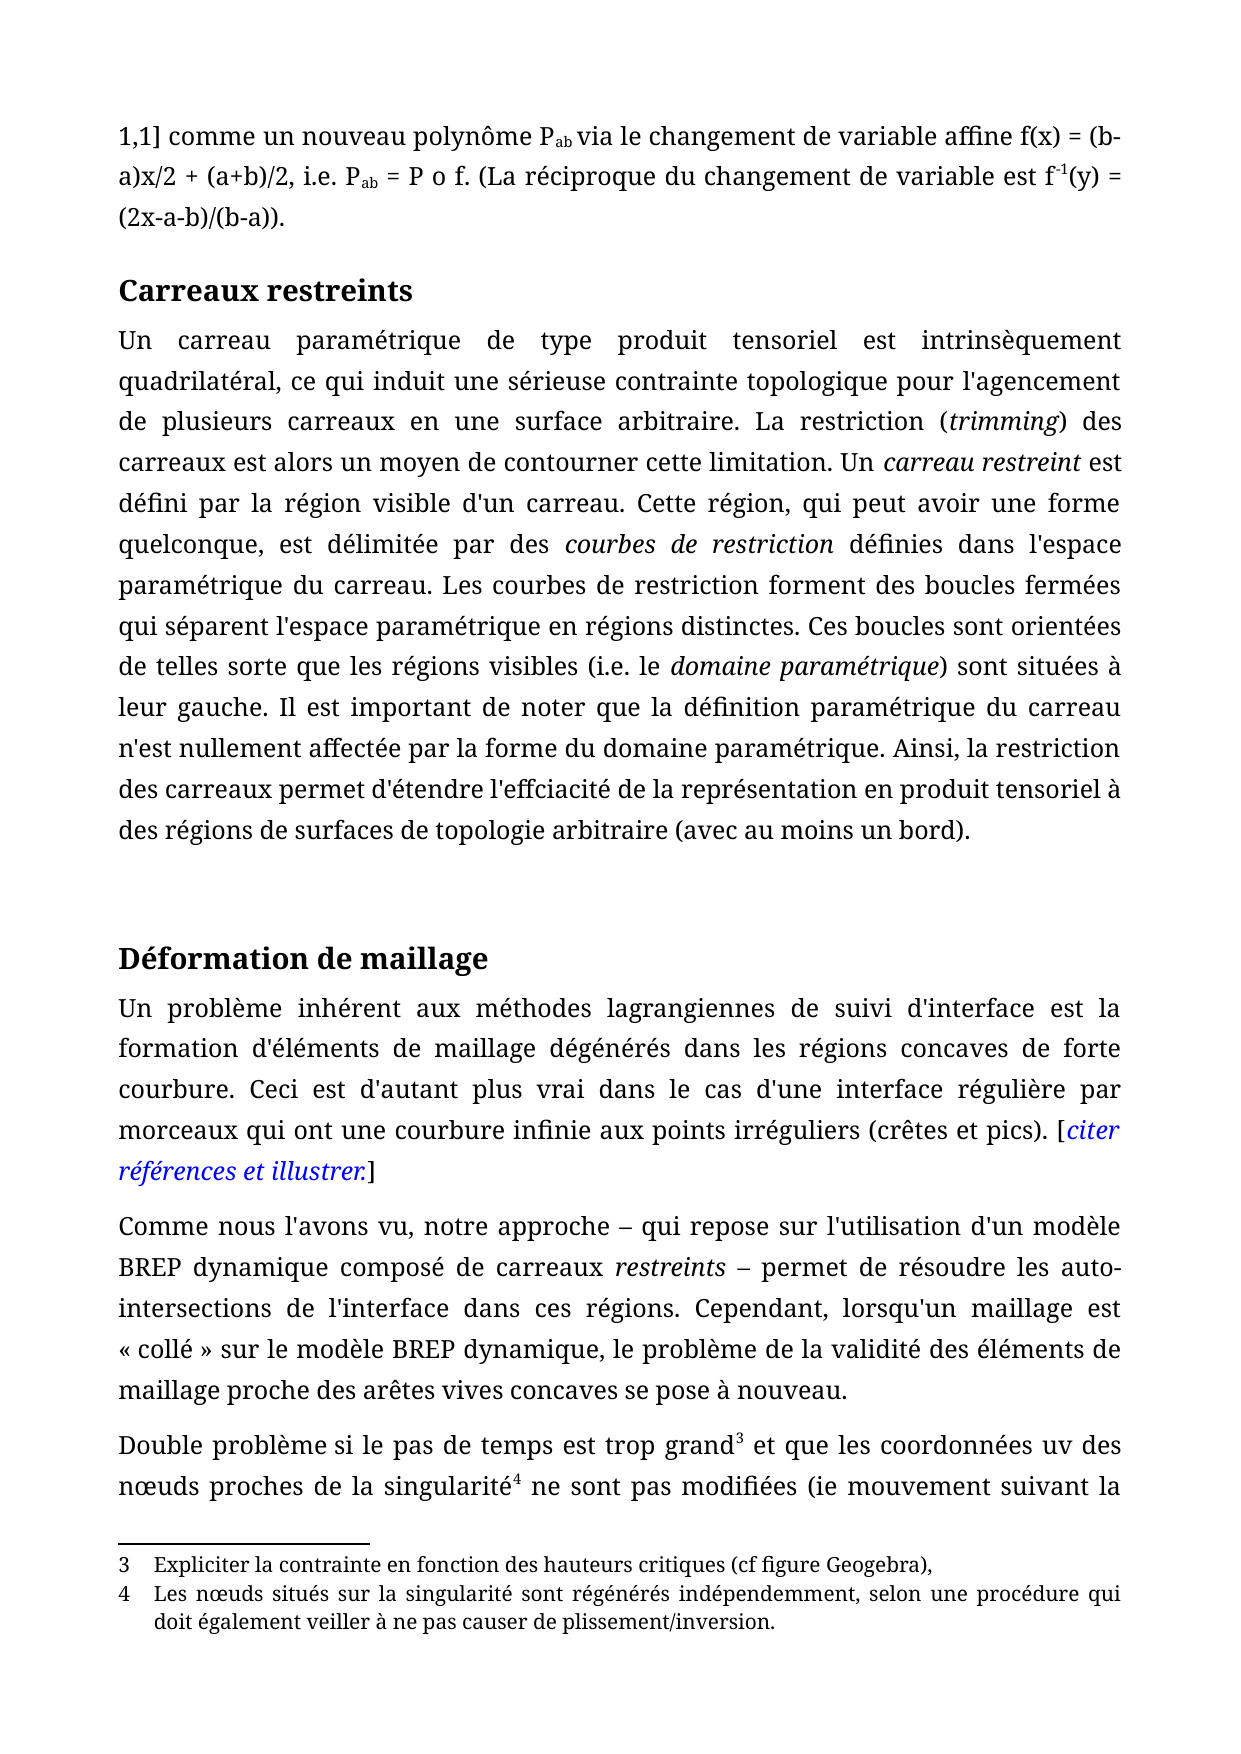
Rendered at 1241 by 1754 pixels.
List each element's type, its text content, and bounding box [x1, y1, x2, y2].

text Les nœuds situés sur la singularité sont régénérés indépendemment, selon une procédure qui doit également veiller à ne pas causer de plissement/inversion. [118, 1579, 1122, 1636]
text 1,1] comme un nouveau polynôme Pab via le changement de variable affine f(x) = (b-a)x/2 + (a+b)/2, i.e. Pab = P o f. (La réciproque du changement de variable est f-1(y) = (2x-a-b)/(b-a)). [118, 118, 1122, 234]
text Double problème si le pas de temps est trop grand et que les coordonnées uv des nœuds proches de la singularité ne sont pas modifiées (ie mouvement suivant la [118, 1428, 1122, 1503]
subtitle Déformation de maillage [118, 938, 1122, 978]
subtitle Carreaux restreints [118, 270, 1122, 310]
text Comme nous l'avons vu, notre approche – qui repose sur l'utilisation d'un modèle BREP dynamique composé de carreaux restreints – permet de résoudre les auto-intersections de l'interface dans ces régions. Cependant, lorsqu'un maillage est « collé » sur le modèle BREP dynamique, le problème de la validité des éléments de maillage proche des arêtes vives concaves se pose à nouveau. [118, 1209, 1122, 1406]
text Un problème inhérent aux méthodes lagrangiennes de suivi d'interface est la formation d'éléments de maillage dégénérés dans les régions concaves de forte courbure. Ceci est d'autant plus vrai dans le cas d'une interface régulière par morceaux qui ont une courbure infinie aux points irréguliers (crêtes et pics). [citer références et illustrer.] [118, 990, 1122, 1188]
text Expliciter la contrainte en fonction des hauteurs critiques (cf figure Geogebra), [118, 1551, 1122, 1579]
text Un carreau paramétrique de type produit tensoriel est intrinsèquement quadrilatéral, ce qui induit une sérieuse contrainte topologique pour l'agencement de plusieurs carreaux en une surface arbitraire. La restriction (trimming) des carreaux est alors un moyen de contourner cette limitation. Un carreau restreint est défini par la région visible d'un carreau. Cette région, qui peut avoir une forme quelconque, est délimitée par des courbes de restriction définies dans l'espace paramétrique du carreau. Les courbes de restriction forment des boucles fermées qui séparent l'espace paramétrique en régions distinctes. Ces boucles sont orientées de telles sorte que les régions visibles (i.e. le domaine paramétrique) sont situées à leur gauche. Il est important de noter que la définition paramétrique du carreau n'est nullement affectée par la forme du domaine paramétrique. Ainsi, la restriction des carreaux permet d'étendre l'effciacité de la représentation en produit tensoriel à des régions de surfaces de topologie arbitraire (avec au moins un bord). [118, 322, 1122, 846]
